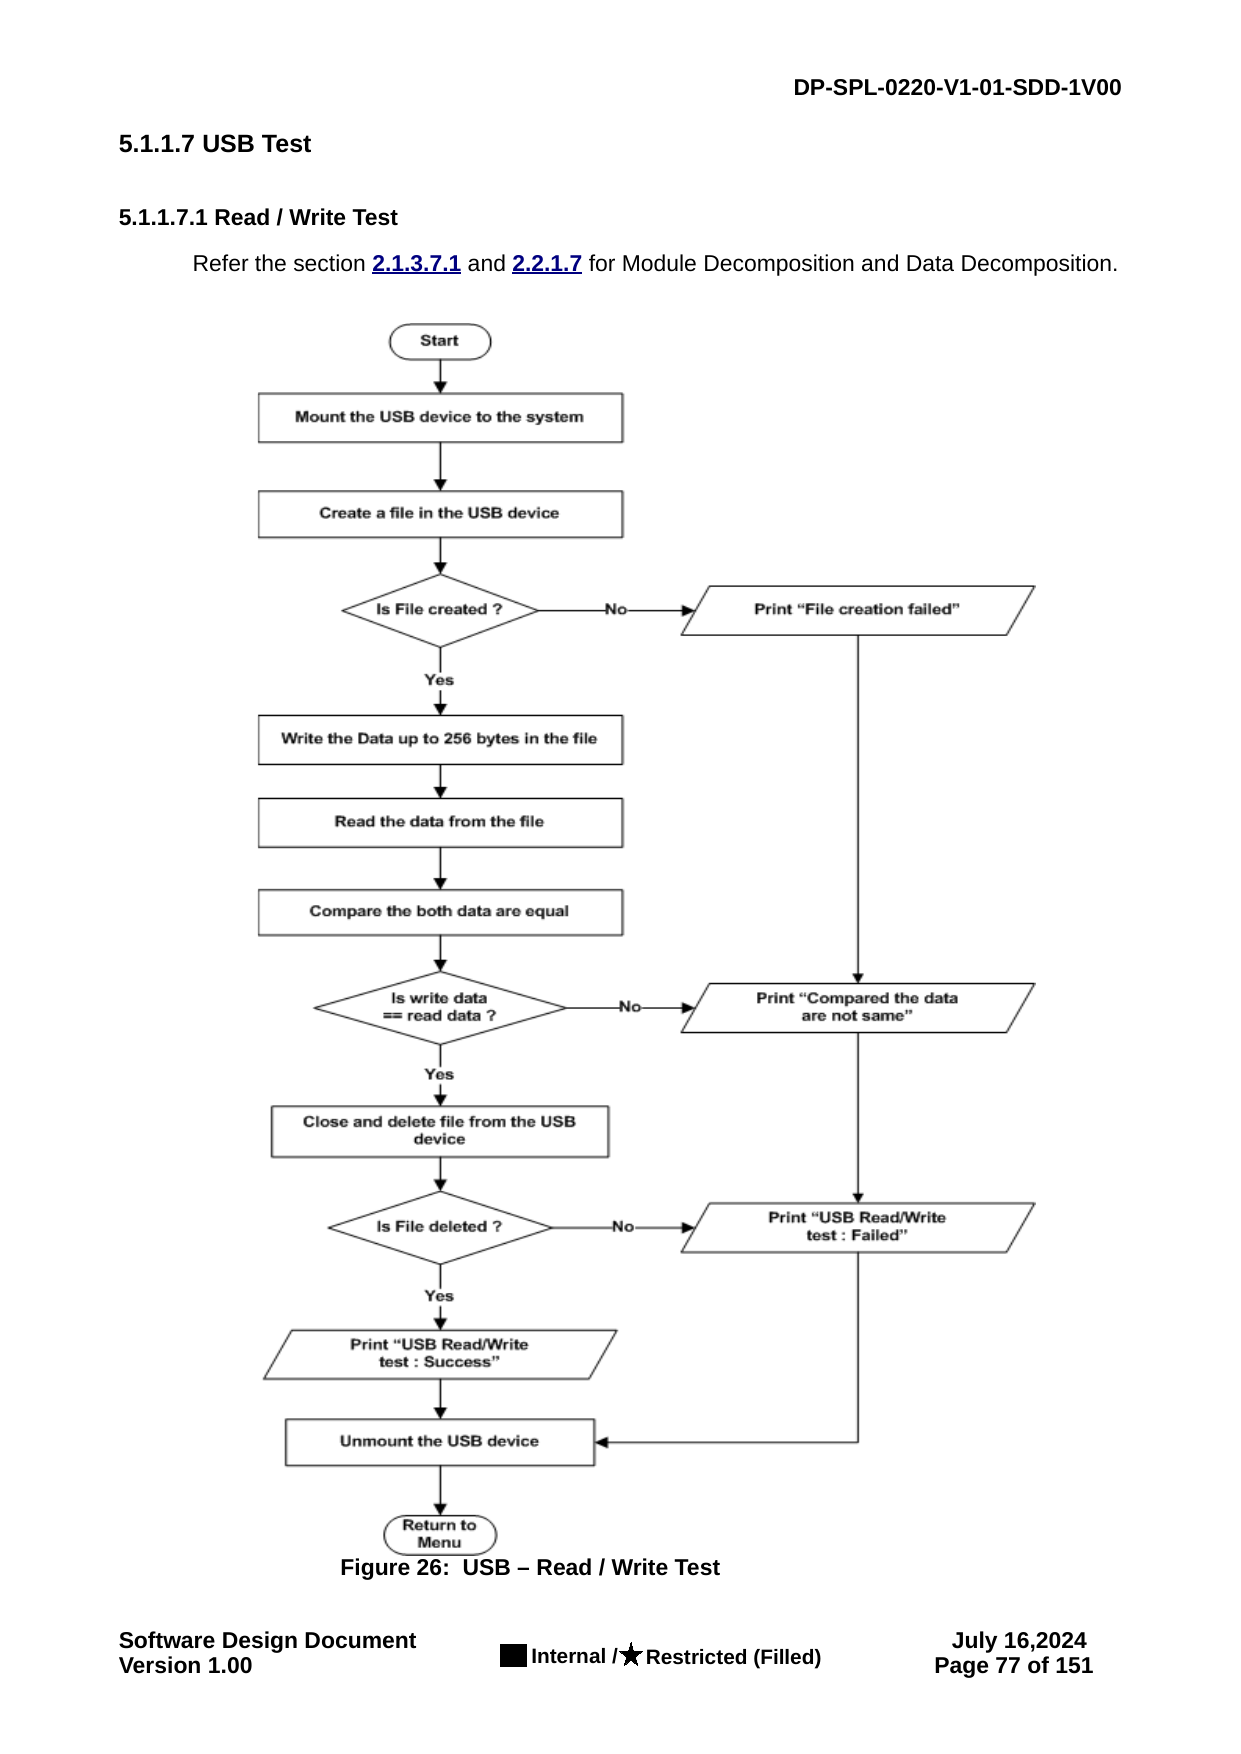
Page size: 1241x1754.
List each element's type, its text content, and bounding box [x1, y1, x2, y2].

picture [257, 323, 1036, 1556]
subtitle USB Test [118, 129, 1122, 158]
subtitle Read / Write Test [118, 204, 1122, 230]
text Refer the section 2.1.3.7.1 and 2.2.1.7 for Module Decomposition and Data Decomposition. [118, 249, 1122, 276]
text Figure 26: USB – Read / Write Test [118, 1556, 1122, 1580]
